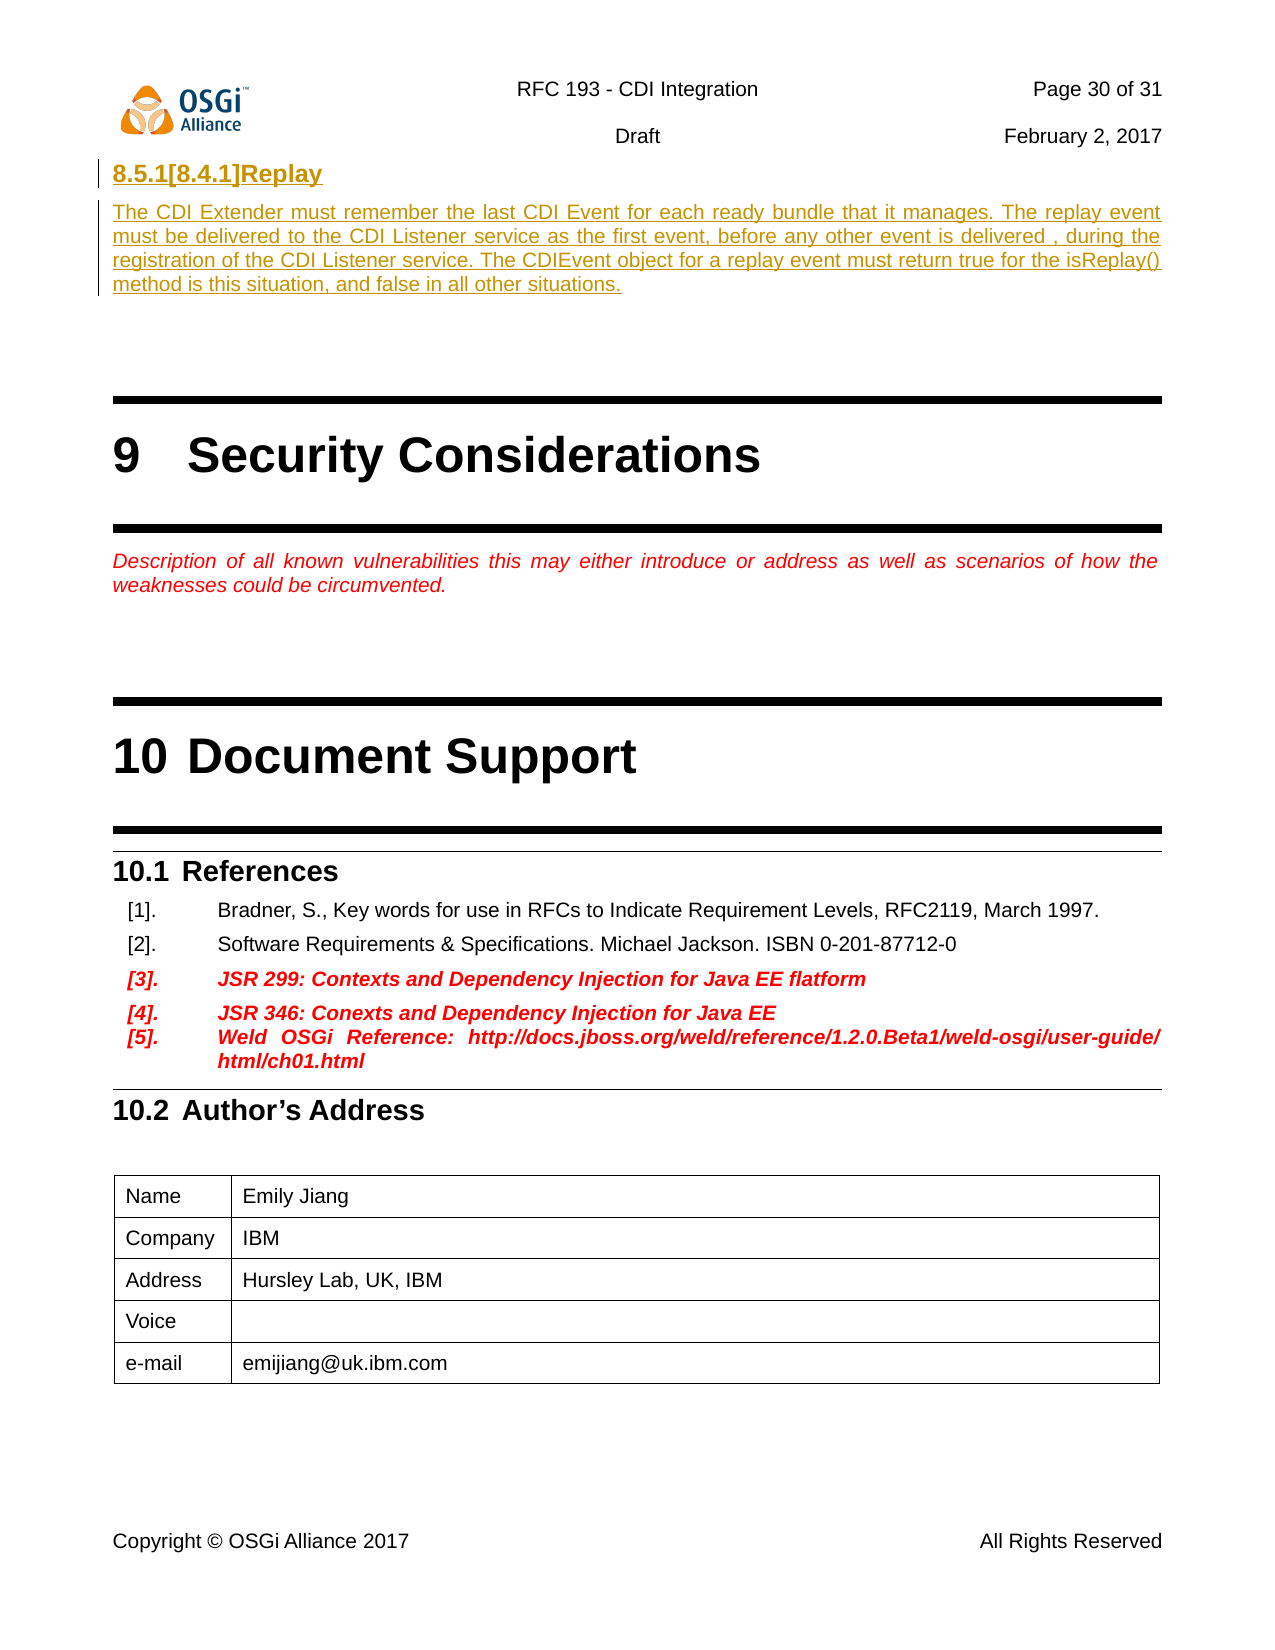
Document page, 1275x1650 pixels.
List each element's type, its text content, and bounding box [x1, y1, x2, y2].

text Description of all known vulnerabilities this may either introduce or address as well as scenarios of how the weaknesses could be circumvented. [112, 549, 1162, 597]
list Weld OSGi Reference: http://docs.jboss.org/weld/reference/1.2.0.Beta1/weld-osgi/user-guide/html/ch01.html [127, 1025, 1162, 1073]
subtitle Document Support [112, 698, 1162, 834]
subtitle Security Considerations [112, 397, 1162, 533]
table_cell emijiang@uk.ibm.com [232, 1343, 1159, 1383]
text must be delivered to the CDI Listener service as the first event, before any other event is delivered , during the registration of the CDI Listener service. The CDIEvent object for a replay event must return true for the isReplay() [112, 222, 1162, 269]
text The CDI Extender must remember the last CDI Event for each ready bundle that it manages. The replay event [112, 200, 1162, 221]
table_cell [232, 1301, 1159, 1342]
list Software Requirements & Specifications. Michael Jackson. ISBN 0-201-87712-0 [127, 932, 1162, 956]
list JSR 346: Conexts and Dependency Injection for Java EE [127, 1001, 1162, 1025]
subtitle References [112, 852, 1162, 887]
list Bradner, S., Key words for use in RFCs to Indicate Requirement Levels, RFC2119, March 1997. [127, 898, 1162, 922]
table_cell IBM [232, 1218, 1159, 1258]
table_cell Voice [115, 1301, 231, 1342]
table_cell Hursley Lab, UK, IBM [232, 1259, 1159, 1300]
subtitle Replay [112, 159, 1162, 188]
text method is this situation, and false in all other situations. [112, 270, 1162, 296]
table_cell e-mail [115, 1343, 231, 1383]
list JSR 299: Contexts and Dependency Injection for Java EE flatform [127, 966, 1162, 990]
table_cell Company [115, 1218, 231, 1258]
table_cell Address [115, 1259, 231, 1300]
subtitle Author’s Address [112, 1090, 1162, 1126]
table_header Name [115, 1176, 231, 1217]
picture [113, 78, 257, 142]
table_header Emily Jiang [232, 1176, 1159, 1217]
